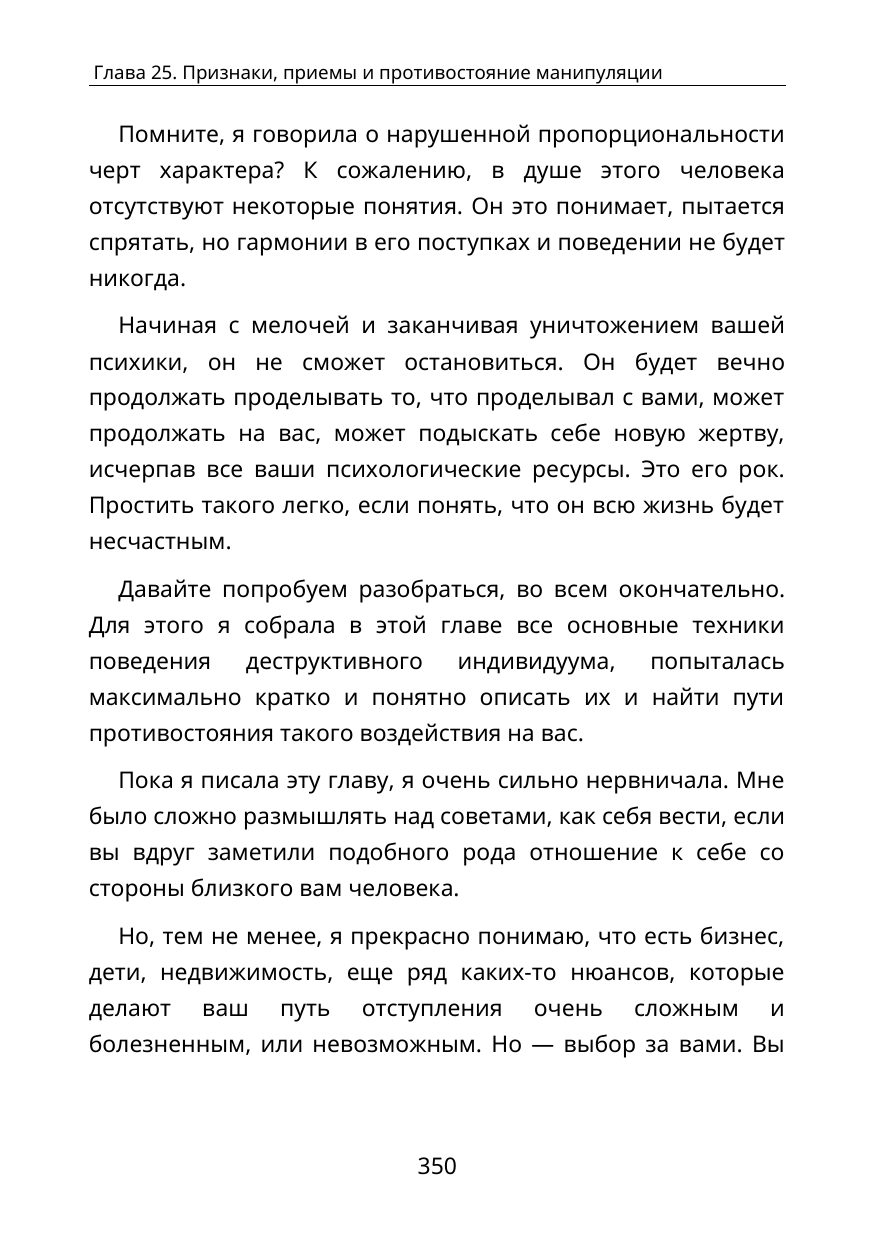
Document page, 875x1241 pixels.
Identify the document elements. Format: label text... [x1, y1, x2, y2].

text Давайте попробуем разобраться, во всем окончательно. Для этого я собрала в этой главе все основные техники поведения деструктивного индивидуума, попыталась максимально кратко и понятно описать их и найти пути противостояния такого воздействия на вас. [88, 573, 786, 748]
text Но, тем не менее, я прекрасно понимаю, что есть бизнес, дети, недвижимость, еще ряд каких-то нюансов, которые делают ваш путь отступления очень сложным и болезненным, или невозможным. Но — выбор за вами. Вы [88, 920, 786, 1059]
text Начиная с мелочей и заканчивая уничтожением вашей психики, он не сможет остановиться. Он будет вечно продолжать проделывать то, что проделывал с вами, может продолжать на вас, может подыскать себе новую жертву, исчерпав все ваши психологические ресурсы. Это его рок. Простить такого легко, если понять, что он всю жизнь будет несчастным. [88, 309, 786, 556]
text Помните, я говорила о нарушенной пропорциональности черт характера? К сожалению, в душе этого человека отсутствуют некоторые понятия. Он это понимает, пытается спрятать, но гармонии в его поступках и поведении не будет никогда. [88, 118, 786, 293]
text Пока я писала эту главу, я очень сильно нервничала. Мне было сложно размышлять над советами, как себя вести, если вы вдруг заметили подобного рода отношение к себе со стороны близкого вам человека. [88, 764, 786, 903]
